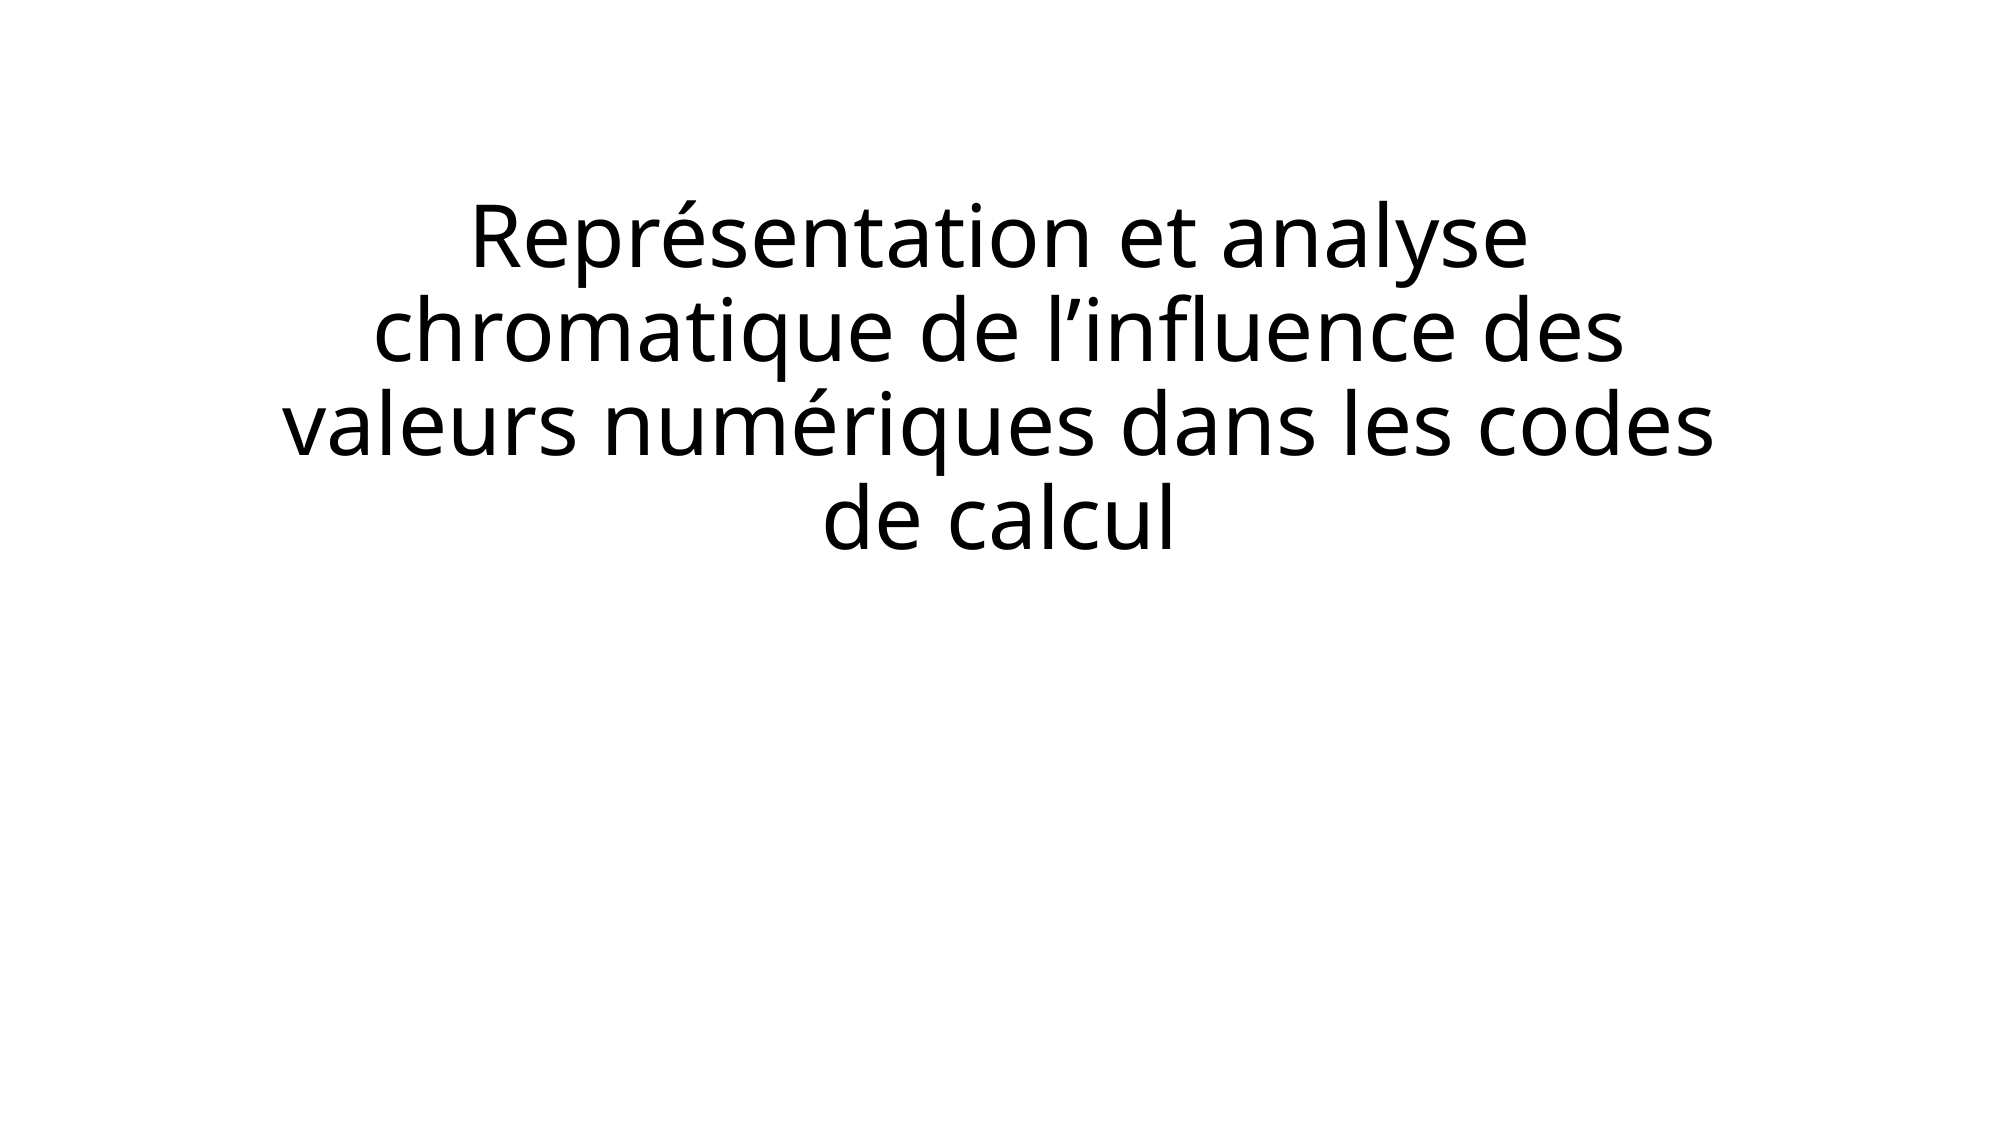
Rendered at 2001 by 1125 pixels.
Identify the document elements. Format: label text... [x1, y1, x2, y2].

title Représentation et analyse chromatique de l’influence des valeurs numériques dans les codes de calcul [249, 184, 1750, 576]
